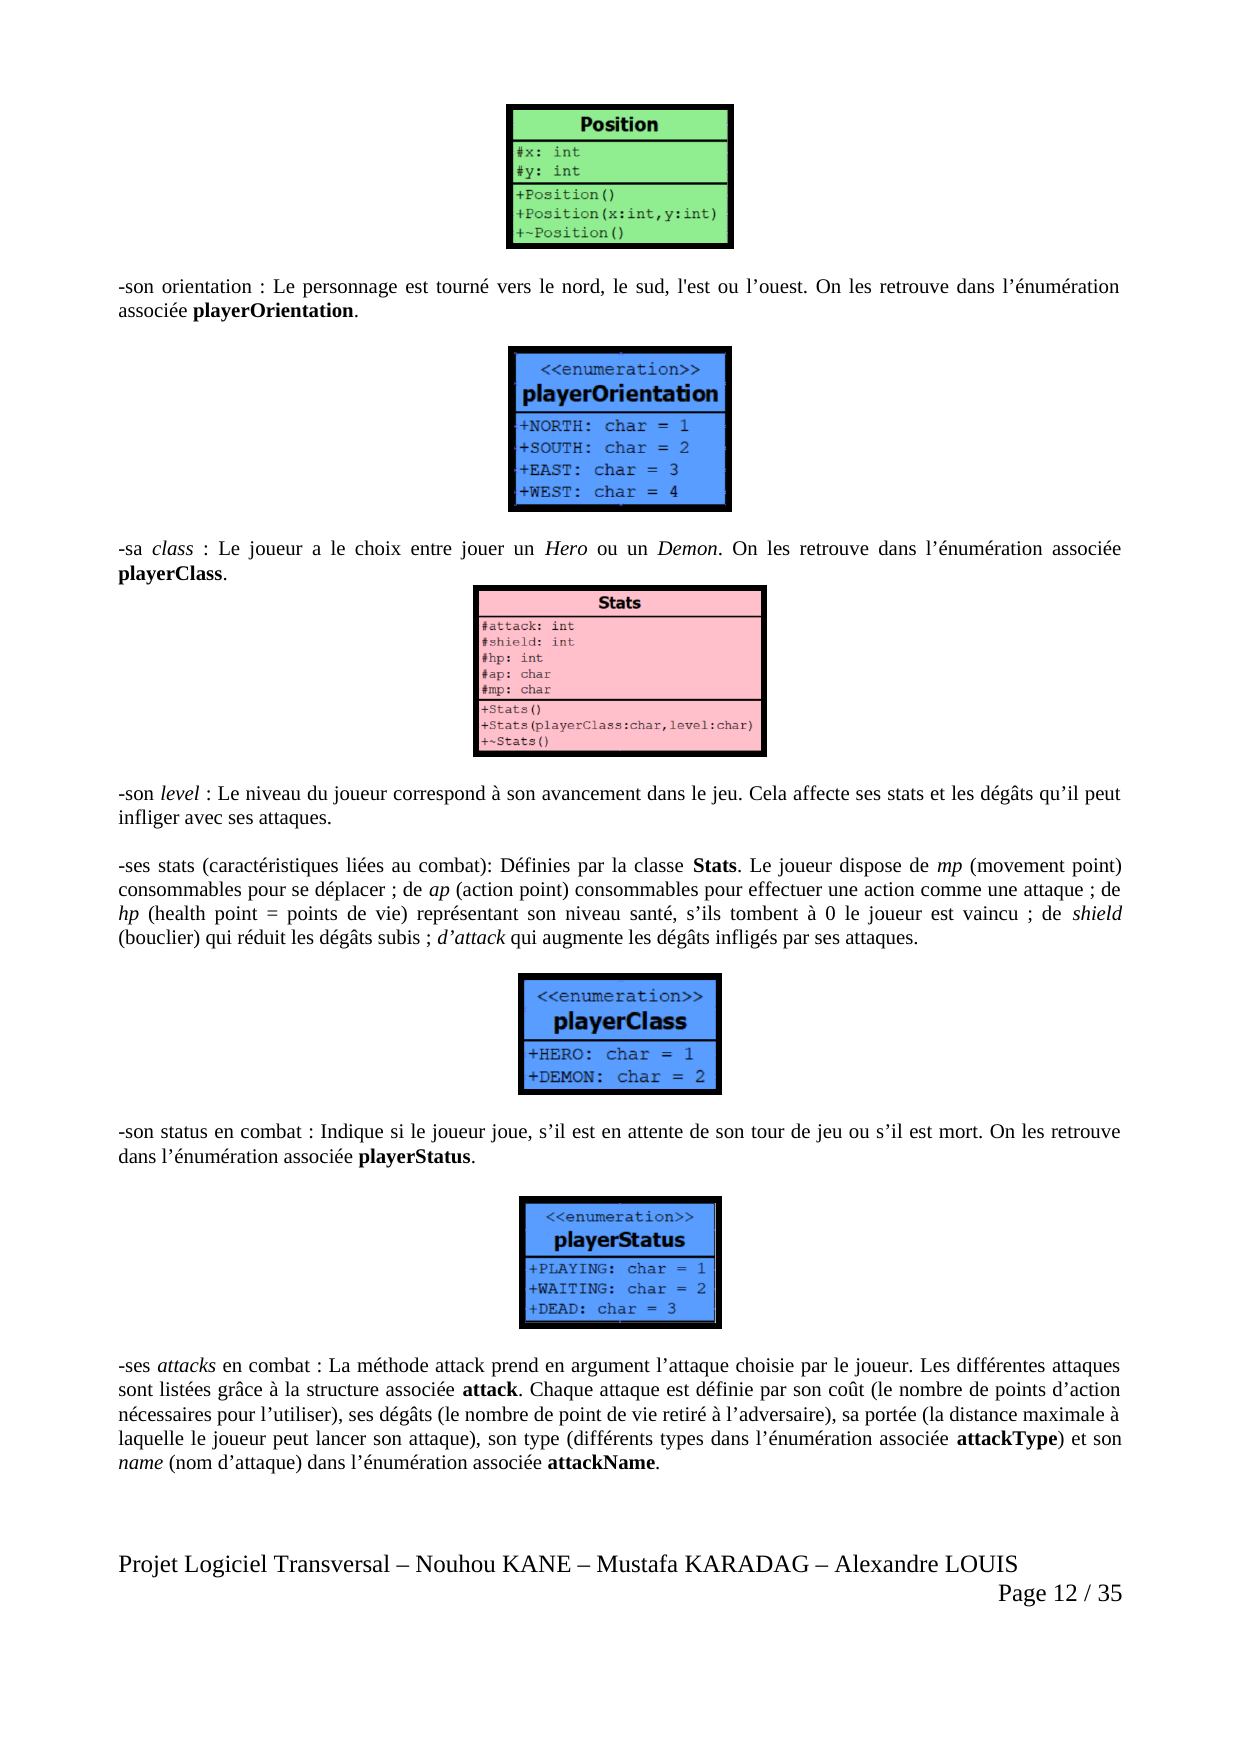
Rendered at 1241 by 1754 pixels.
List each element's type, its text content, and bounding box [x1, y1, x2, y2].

text -son orientation : Le personnage est tourné vers le nord, le sud, l'est ou l’ouest. On les retrouve dans l’énumération associée playerOrientation. [118, 273, 1122, 322]
text -sa class : Le joueur a le choix entre jouer un Hero ou un Demon. On les retrouve dans l’énumération associée playerClass. [118, 536, 1122, 584]
text -ses attacks en combat : La méthode attack prend en argument l’attaque choisie par le joueur. Les différentes attaques sont listées grâce à la structure associée attack. Chaque attaque est définie par son coût (le nombre de points d’action nécessaires pour l’utiliser), ses dégâts (le nombre de point de vie retiré à l’adversaire), sa portée (la distance maximale à laquelle le joueur peut lancer son attaque), son type (différents types dans l’énumération associée attackType) et son name (nom d’attaque) dans l’énumération associée attackName. [118, 1353, 1122, 1474]
text -ses stats (caractéristiques liées au combat): Définies par la classe Stats. Le joueur dispose de mp (movement point) consommables pour se déplacer ; de ap (action point) consommables pour effectuer une action comme une attaque ; de hp (health point = points de vie) représentant son niveau santé, s’ils tombent à 0 le joueur est vaincu ; de shield (bouclier) qui réduit les dégâts subis ; d’attack qui augmente les dégâts infligés par ses attaques. [118, 853, 1122, 949]
text -son status en combat : Indique si le joueur joue, s’il est en attente de son tour de jeu ou s’il est mort. On les retrouve dans l’énumération associée playerStatus. [118, 1119, 1122, 1168]
text -son level : Le niveau du joueur correspond à son avancement dans le jeu. Cela affecte ses stats et les dégâts qu’il peut infliger avec ses attaques. [118, 781, 1122, 829]
